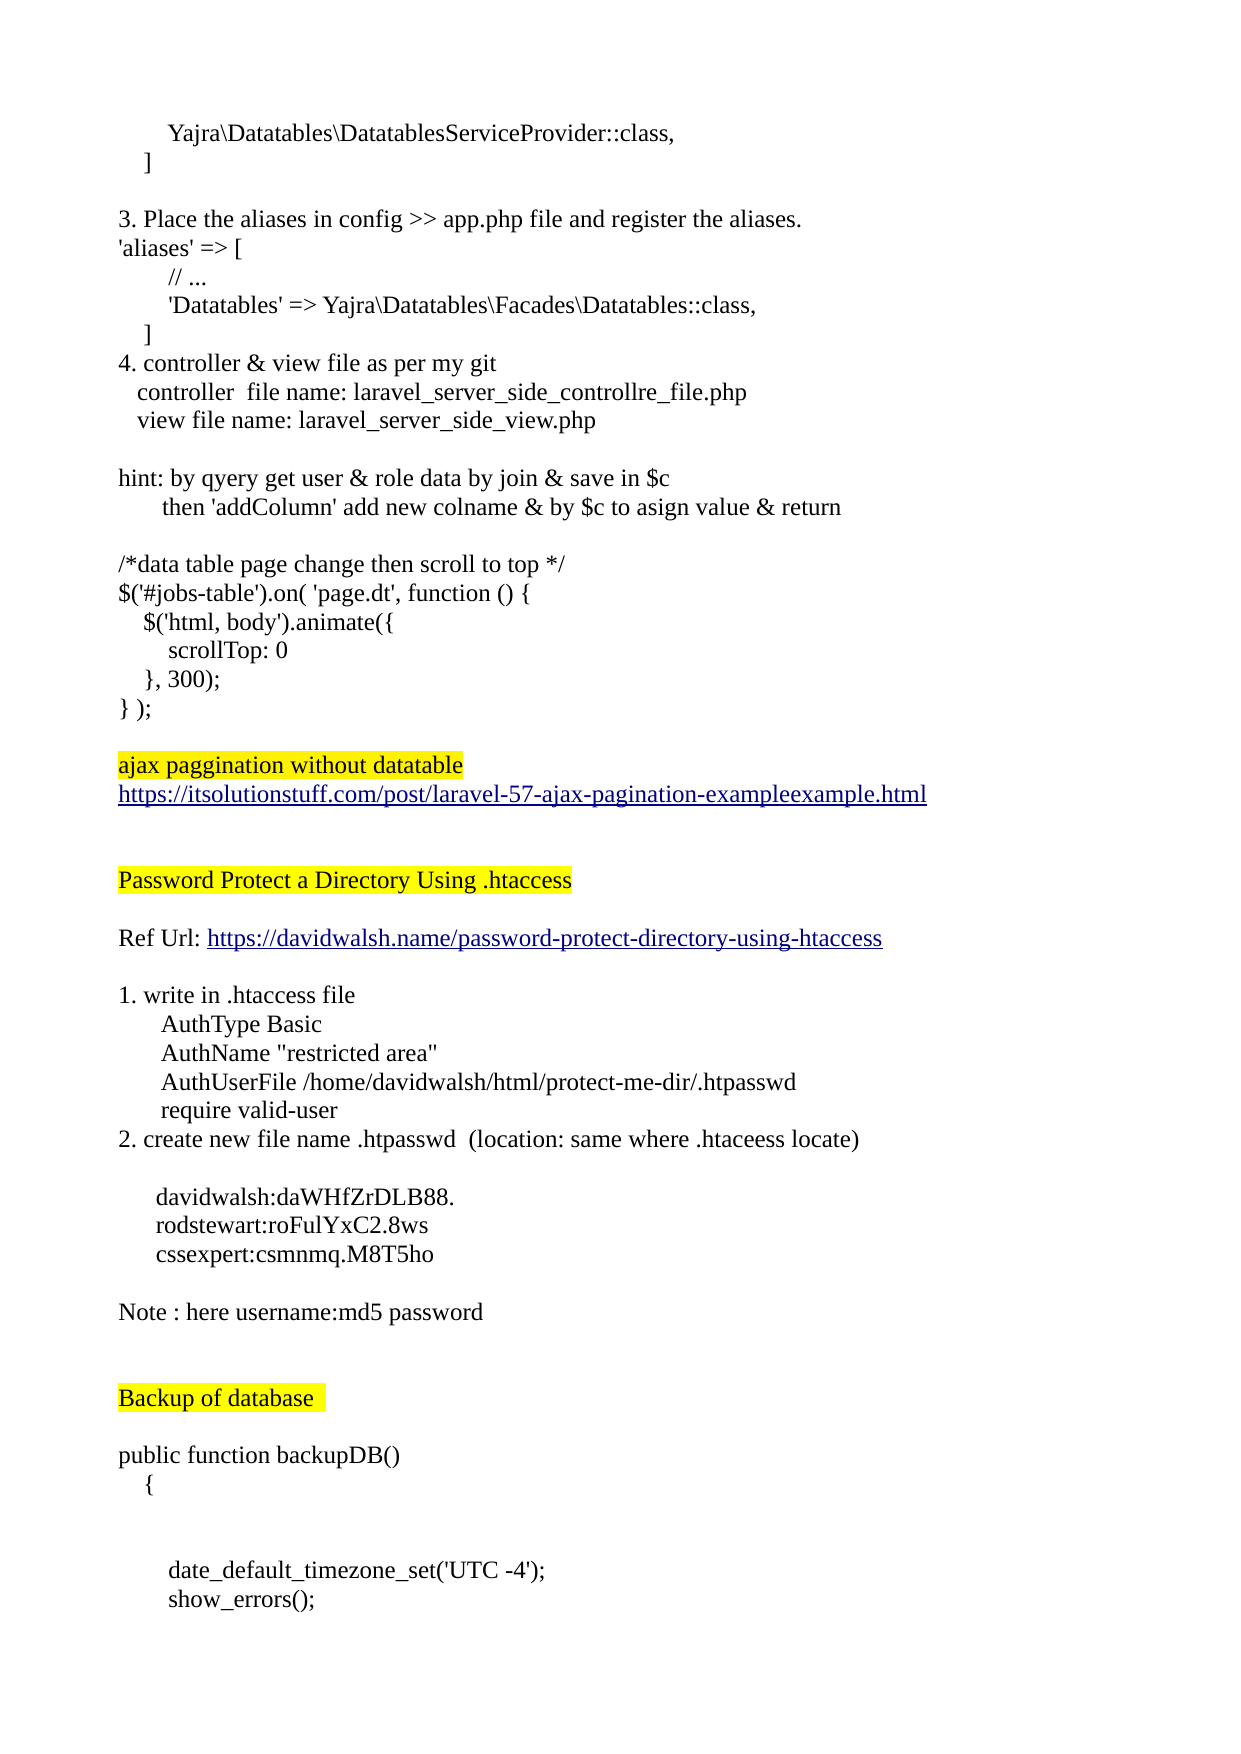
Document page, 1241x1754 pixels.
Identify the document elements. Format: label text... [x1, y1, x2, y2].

text view file name: laravel_server_side_view.php [118, 406, 1122, 434]
text $('#jobs-table').on( 'page.dt', function () { [118, 578, 1122, 607]
text ] [118, 147, 1122, 176]
text // ... [118, 262, 1122, 291]
text date_default_timezone_set('UTC -4'); [118, 1556, 1122, 1584]
text ] [118, 319, 1122, 348]
text 'Datatables' => Yajra\Datatables\Facades\Datatables::class, [118, 291, 1122, 319]
text Ref Url: https://davidwalsh.name/password-protect-directory-using-htaccess [118, 923, 1122, 952]
text then 'addColumn' add new colname & by $c to asign value & return [118, 492, 1122, 521]
text AuthType Basic [118, 1009, 1122, 1038]
text hint: by qyery get user & role data by join & save in $c [118, 463, 1122, 492]
text AuthName "restricted area" [118, 1038, 1122, 1067]
text Backup of database [118, 1383, 1122, 1412]
text Password Protect a Directory Using .htaccess [118, 866, 1122, 894]
text /*data table page change then scroll to top */ [118, 549, 1122, 578]
text controller file name: laravel_server_side_controllre_file.php [118, 377, 1122, 406]
text require valid-user [118, 1096, 1122, 1124]
text 1. write in .htaccess file [118, 981, 1122, 1009]
text cssexpert:csmnmq.M8T5ho [118, 1239, 1122, 1268]
text Yajra\Datatables\DatatablesServiceProvider::class, [118, 118, 1122, 147]
text davidwalsh:daWHfZrDLB88. [118, 1182, 1122, 1211]
text AuthUserFile /home/davidwalsh/html/protect-me-dir/.htpasswd [118, 1067, 1122, 1096]
text rodstewart:roFulYxC2.8ws [118, 1211, 1122, 1239]
text scrollTop: 0 [118, 636, 1122, 664]
text }, 300); [118, 664, 1122, 693]
text 'aliases' => [ [118, 233, 1122, 262]
text { [118, 1469, 1122, 1498]
text show_errors(); [118, 1584, 1122, 1613]
text 3. Place the aliases in config >> app.php file and register the aliases. [118, 204, 1122, 233]
text 2. create new file name .htpasswd (location: same where .htaceess locate) [118, 1124, 1122, 1153]
text Note : here username:md5 password [118, 1297, 1122, 1326]
text https://itsolutionstuff.com/post/laravel-57-ajax-pagination-exampleexample.html [118, 779, 1122, 808]
text ajax paggination without datatable [118, 751, 1122, 779]
text } ); [118, 693, 1122, 722]
text 4. controller & view file as per my git [118, 348, 1122, 377]
text $('html, body').animate({ [118, 607, 1122, 636]
text public function backupDB() [118, 1441, 1122, 1469]
